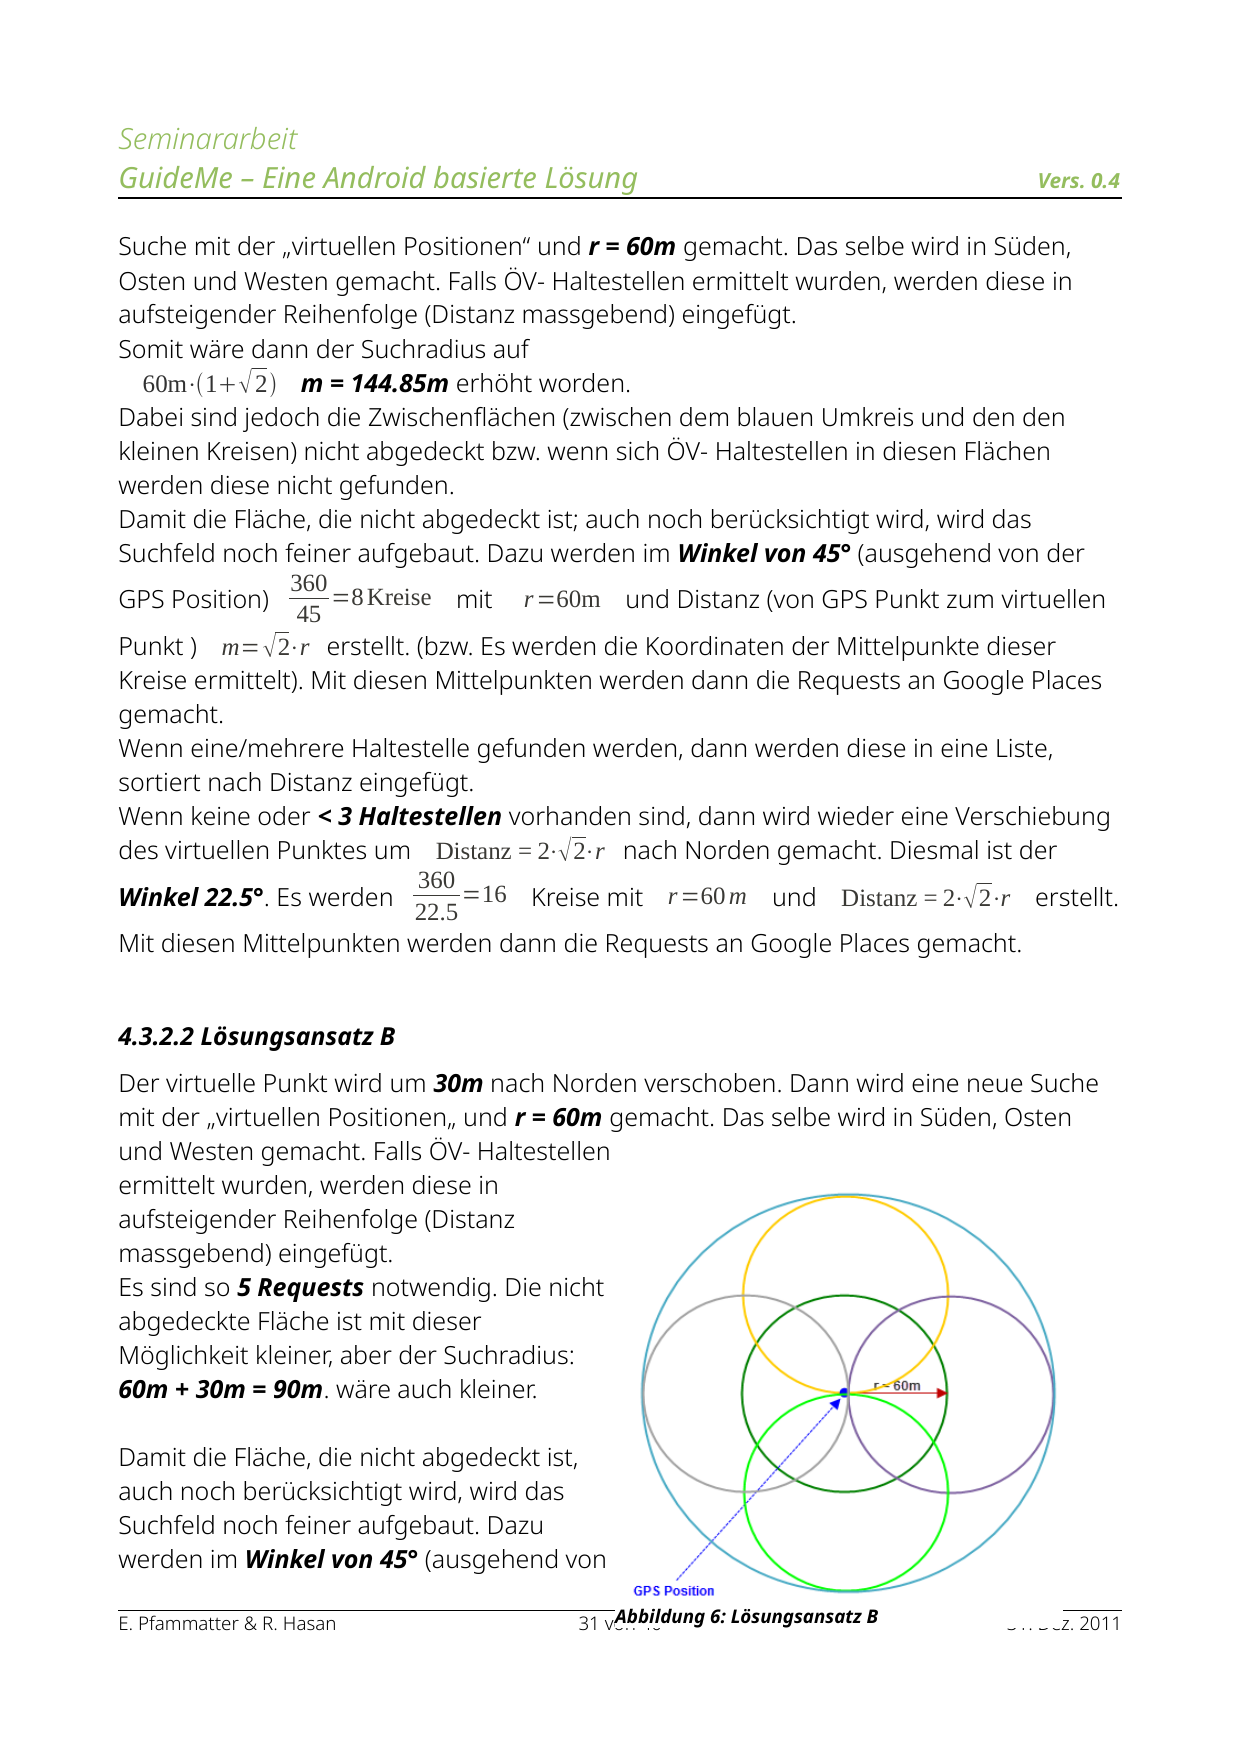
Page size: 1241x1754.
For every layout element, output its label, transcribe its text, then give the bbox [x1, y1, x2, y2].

text Dabei sind jedoch die Zwischenflächen (zwischen dem blauen Umkreis und den den kleinen Kreisen) nicht abgedeckt bzw. wenn sich ÖV- Haltestellen in diesen Flächen werden diese nicht gefunden. [118, 399, 1122, 502]
text Damit die Fläche, die nicht abgedeckt ist, auch noch berücksichtigt wird, wird das Suchfeld noch feiner aufgebaut. Dazu werden im Winkel von 45° (ausgehend von [118, 1440, 615, 1576]
text Suche mit der „virtuellen Positionen“ und r = 60m gemacht. Das selbe wird in Süden, Osten und Westen gemacht. Falls ÖV- Haltestellen ermittelt wurden, werden diese in aufsteigender Reihenfolge (Distanz massgebend) eingefügt. [118, 229, 1122, 331]
text Somit wäre dann der Suchradius auf [118, 331, 1122, 365]
picture [615, 1165, 1064, 1603]
text m = 144.85m erhöht worden. [118, 365, 1122, 399]
text Abbildung 6: Lösungsansatz B [615, 1603, 1063, 1628]
text Damit die Fläche, die nicht abgedeckt ist; auch noch berücksichtigt wird, wird das Suchfeld noch feiner aufgebaut. Dazu werden im Winkel von 45° (ausgehend von der GPS Position) mit und Distanz (von GPS Punkt zum virtuellen Punkt ) erstellt. (bzw. Es werden die Koordinaten der Mittelpunkte dieser Kreise ermittelt). Mit diesen Mittelpunkten werden dann die Requests an Google Places gemacht. [118, 502, 1122, 731]
subtitle 4.3.2.2 Lösungsansatz B [118, 1019, 1122, 1053]
text Wenn eine/mehrere Haltestelle gefunden werden, dann werden diese in eine Liste, sortiert nach Distanz eingefügt. [118, 731, 1122, 799]
text [1064, 1269, 1122, 1406]
text Wenn keine oder < 3 Haltestellen vorhanden sind, dann wird wieder eine Verschiebung des virtuellen Punktes um nach Norden gemacht. Diesmal ist der Winkel 22.5°. Es werden Kreise mit und erstellt. Mit diesen Mittelpunkten werden dann die Requests an Google Places gemacht. [118, 799, 1122, 960]
text Es sind so 5 Requests notwendig. Die nicht abgedeckte Fläche ist mit dieser Möglichkeit kleiner, aber der Suchradius: 60m + 30m = 90m. wäre auch kleiner. [118, 1269, 615, 1406]
text Der virtuelle Punkt wird um 30m nach Norden verschoben. Dann wird eine neue Suche mit der „virtuellen Positionen„ und r = 60m gemacht. Das selbe wird in Süden, Osten und Westen gemacht. Falls ÖV- Haltestellen ermittelt wurden, werden diese in aufsteigender Reihenfolge (Distanz massgebend) eingefügt. [118, 1065, 1122, 1269]
